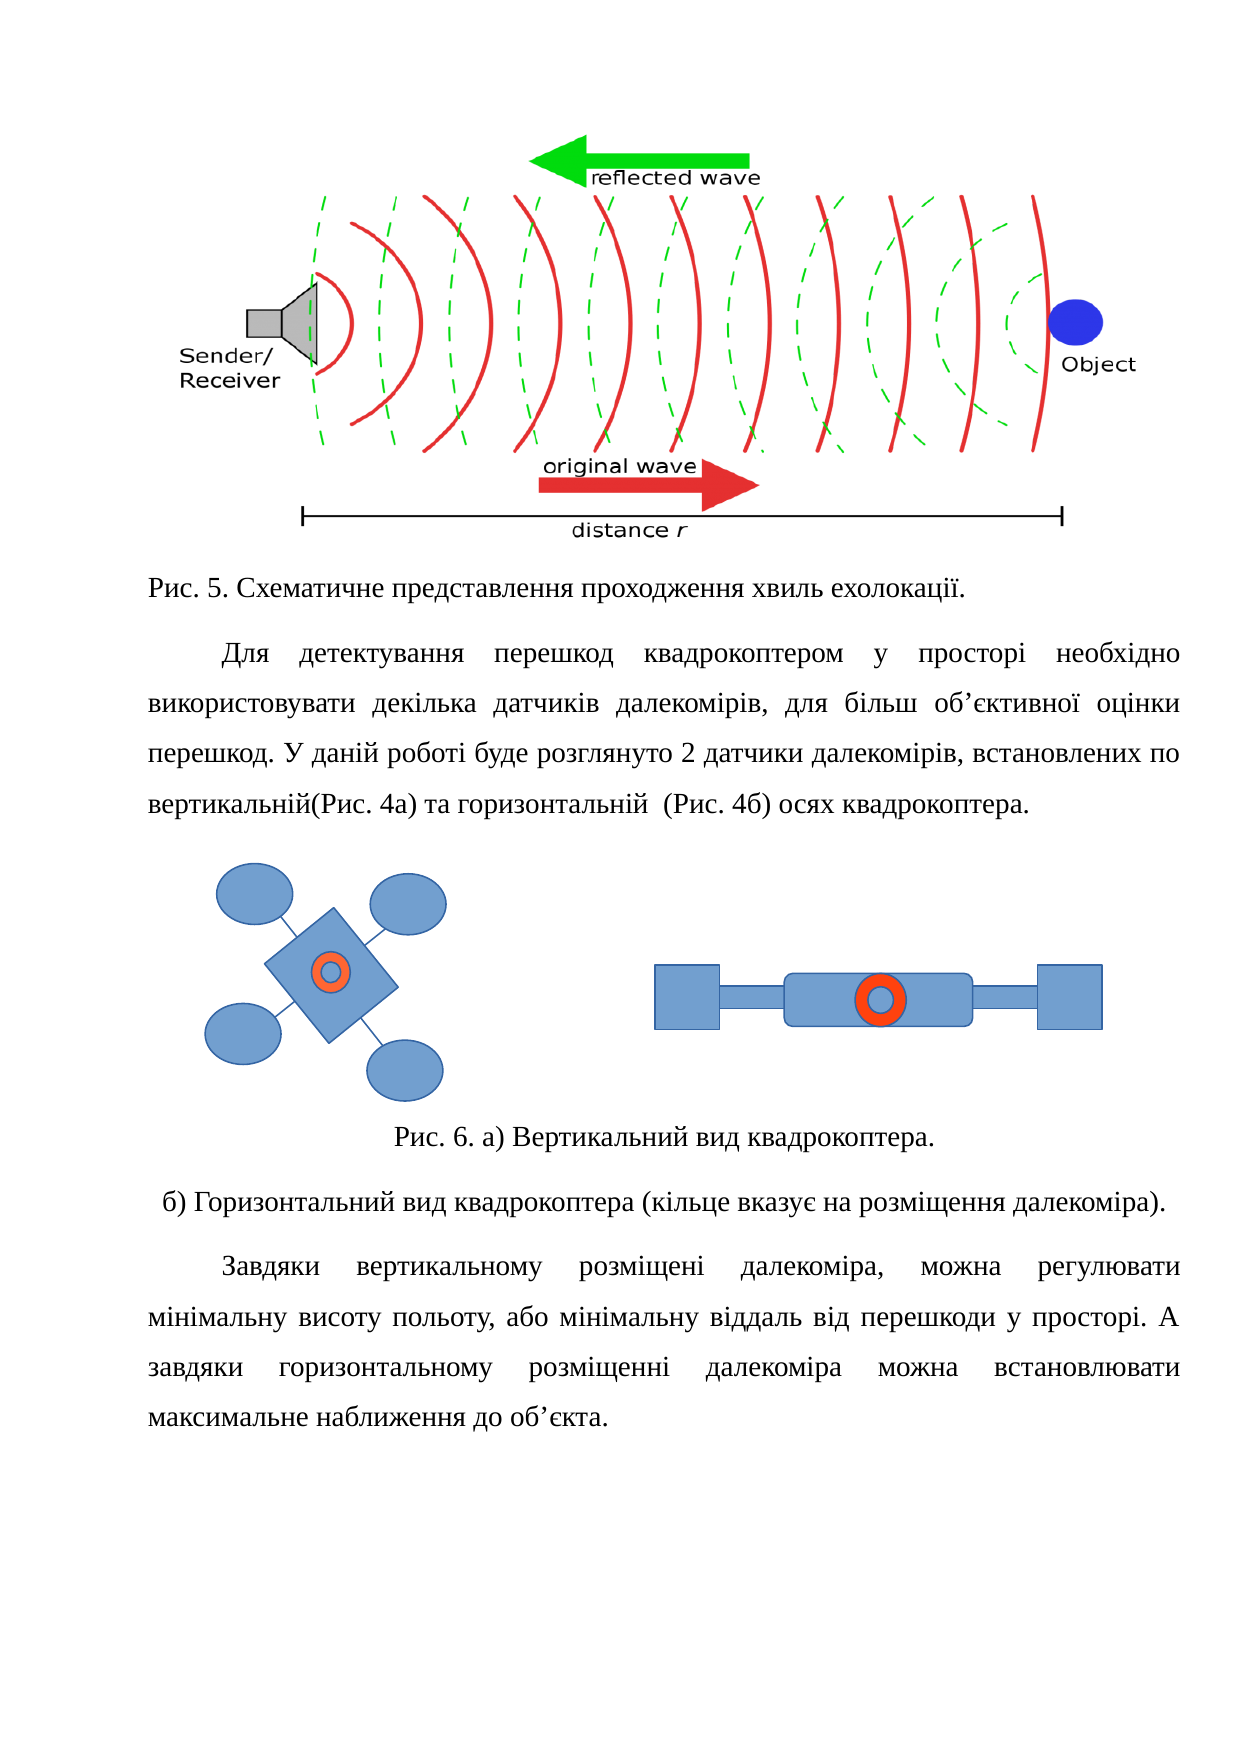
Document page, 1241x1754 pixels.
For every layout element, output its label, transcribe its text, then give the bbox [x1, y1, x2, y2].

text Рис. 6. а) Вертикальний вид квадрокоптера. [148, 1046, 1181, 1152]
text Завдяки вертикальному розміщені далекоміра, можна регулювати мінімальну висоту польоту, або мінімальну віддаль від перешкоди у просторі. А завдяки горизонтальному розміщенні далекоміра можна встановлювати максимальне наближення до об’єкта. [148, 1248, 1181, 1433]
picture [177, 118, 1152, 554]
text б) Горизонтальний вид квадрокоптера (кільце вказує на розміщення далекоміра). [148, 1184, 1181, 1217]
text Рис. 5. Схематичне представлення проходження хвиль ехолокації. [148, 554, 1181, 604]
text Для детектування перешкод квадрокоптером у просторі необхідно використовувати декілька датчиків далекомірів, для більш об’єктивної оцінки перешкод. У даній роботі буде розглянуто 2 датчики далекомірів, встановлених по вертикальній(Рис. 4а) та горизонтальній (Рис. 4б) осях квадрокоптера. [148, 635, 1181, 819]
